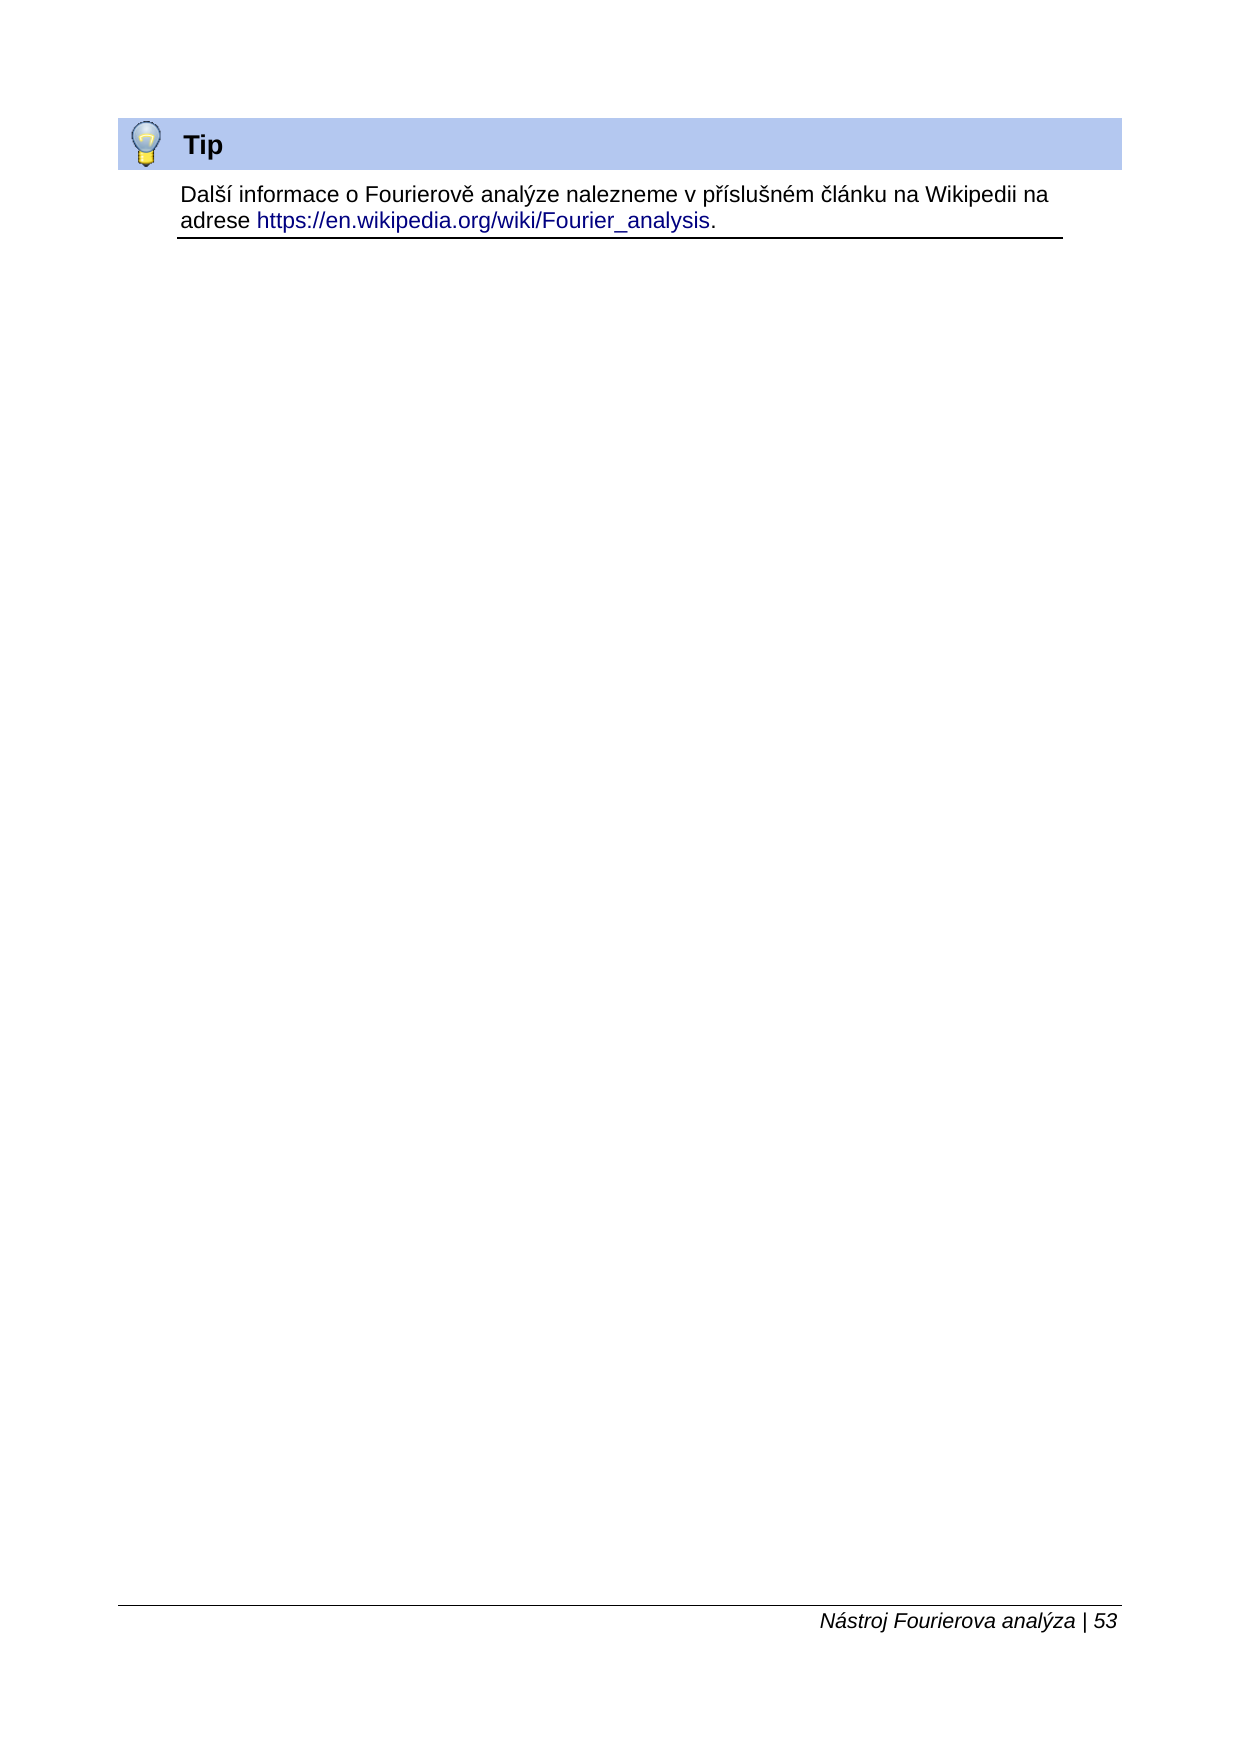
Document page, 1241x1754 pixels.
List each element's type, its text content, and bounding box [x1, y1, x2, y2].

subtitle Tip [118, 118, 1122, 170]
text Další informace o Fourierově analýze nalezneme v příslušném článku na Wikipedii na adrese https://en.wikipedia.org/wiki/Fourier_analysis. [177, 178, 1063, 237]
picture [119, 119, 170, 170]
